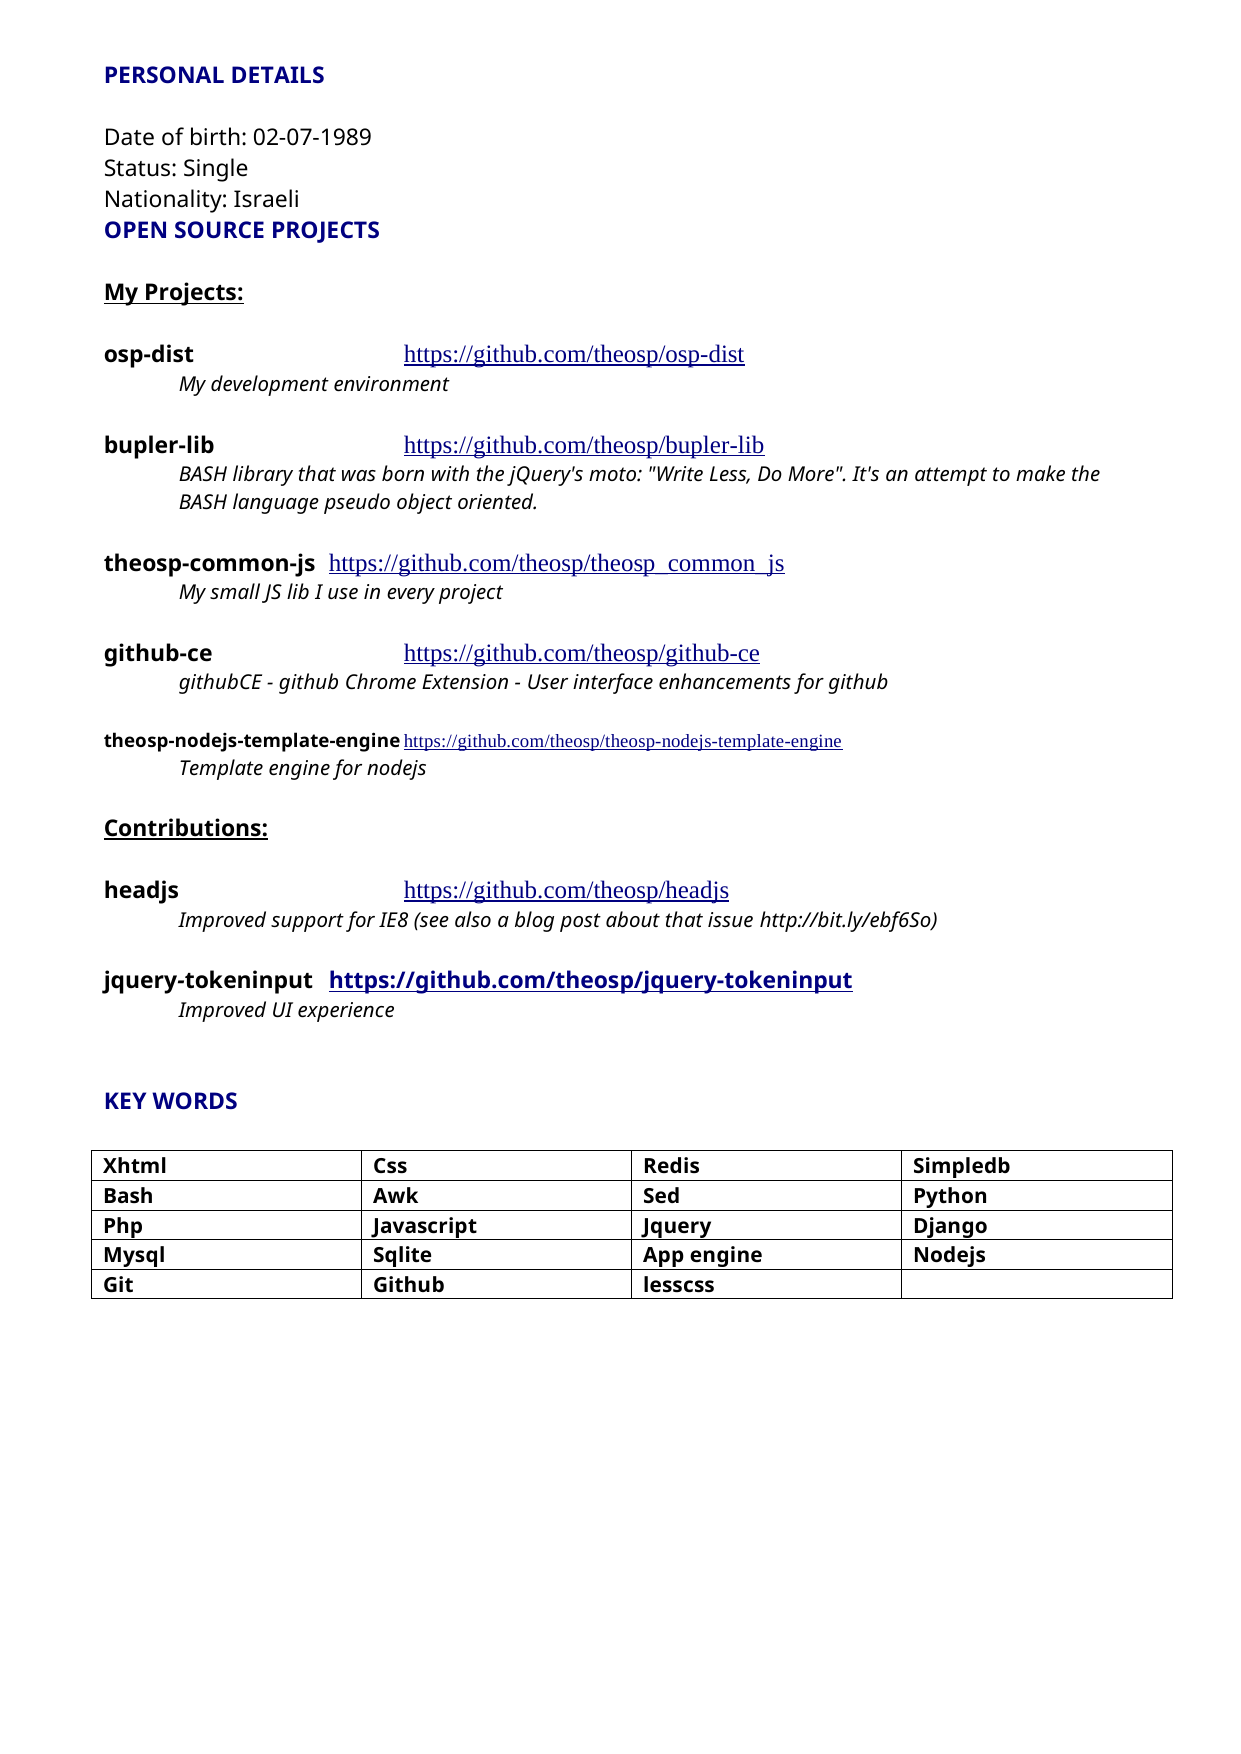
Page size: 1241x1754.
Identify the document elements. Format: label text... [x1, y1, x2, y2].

table_cell Php [92, 1211, 361, 1239]
table_cell Jquery [632, 1211, 901, 1239]
subtitle theosp-nodejs-template-engine https://github.com/theosp/theosp-nodejs-template-engine [103, 727, 1137, 753]
table_cell Sed [632, 1181, 901, 1209]
table_header Css [362, 1151, 631, 1180]
table_cell Nodejs [902, 1240, 1172, 1269]
table_cell Github [362, 1270, 631, 1298]
subtitle OPEN SOURCE PROJECTS [103, 214, 1137, 245]
table_header Xhtml [92, 1151, 361, 1180]
subtitle My development environment [103, 369, 1137, 397]
subtitle githubCE - github Chrome Extension - User interface enhancements for github [103, 668, 1137, 696]
table_cell [902, 1270, 1172, 1298]
text Status: Single [103, 152, 1137, 183]
subtitle My small JS lib I use in every project [103, 578, 1137, 606]
subtitle Template engine for nodejs [103, 753, 1137, 781]
table_cell Javascript [362, 1211, 631, 1239]
table_header Simpledb [902, 1151, 1172, 1180]
text Nationality: Israeli [103, 183, 1137, 214]
subtitle theosp-common-js https://github.com/theosp/theosp_common_js [103, 547, 1137, 578]
subtitle headjs https://github.com/theosp/headjs [103, 874, 1137, 905]
table_cell lesscss [632, 1270, 901, 1298]
subtitle Improved support for IE8 (see also a blog post about that issue http://bit.ly/ebf6So) [103, 905, 1137, 933]
table_cell Sqlite [362, 1240, 631, 1269]
table_cell Mysql [92, 1240, 361, 1269]
table_cell Django [902, 1211, 1172, 1239]
table_header Redis [632, 1151, 901, 1180]
subtitle osp-dist https://github.com/theosp/osp-dist [103, 338, 1137, 369]
subtitle PERSONAL DETAILS [103, 59, 1137, 90]
subtitle BASH library that was born with the jQuery's moto: "Write Less, Do More". It's an attempt to make the BASH language pseudo object oriented. [103, 459, 1137, 516]
table_cell Awk [362, 1181, 631, 1209]
table_cell Bash [92, 1181, 361, 1209]
subtitle KEY WORDS [103, 1085, 1137, 1116]
subtitle jquery-tokeninput https://github.com/theosp/jquery-tokeninput [103, 964, 1137, 995]
table_cell App engine [632, 1240, 901, 1269]
text Contributions: [103, 812, 1137, 843]
subtitle bupler-lib https://github.com/theosp/bupler-lib [103, 428, 1137, 459]
table_cell Python [902, 1181, 1172, 1209]
subtitle My Projects: [103, 276, 1137, 307]
subtitle Improved UI experience [103, 995, 1137, 1023]
subtitle github-ce https://github.com/theosp/github-ce [103, 637, 1137, 668]
text Date of birth: 02-07-1989 [103, 121, 1137, 152]
table_cell Git [92, 1270, 361, 1298]
